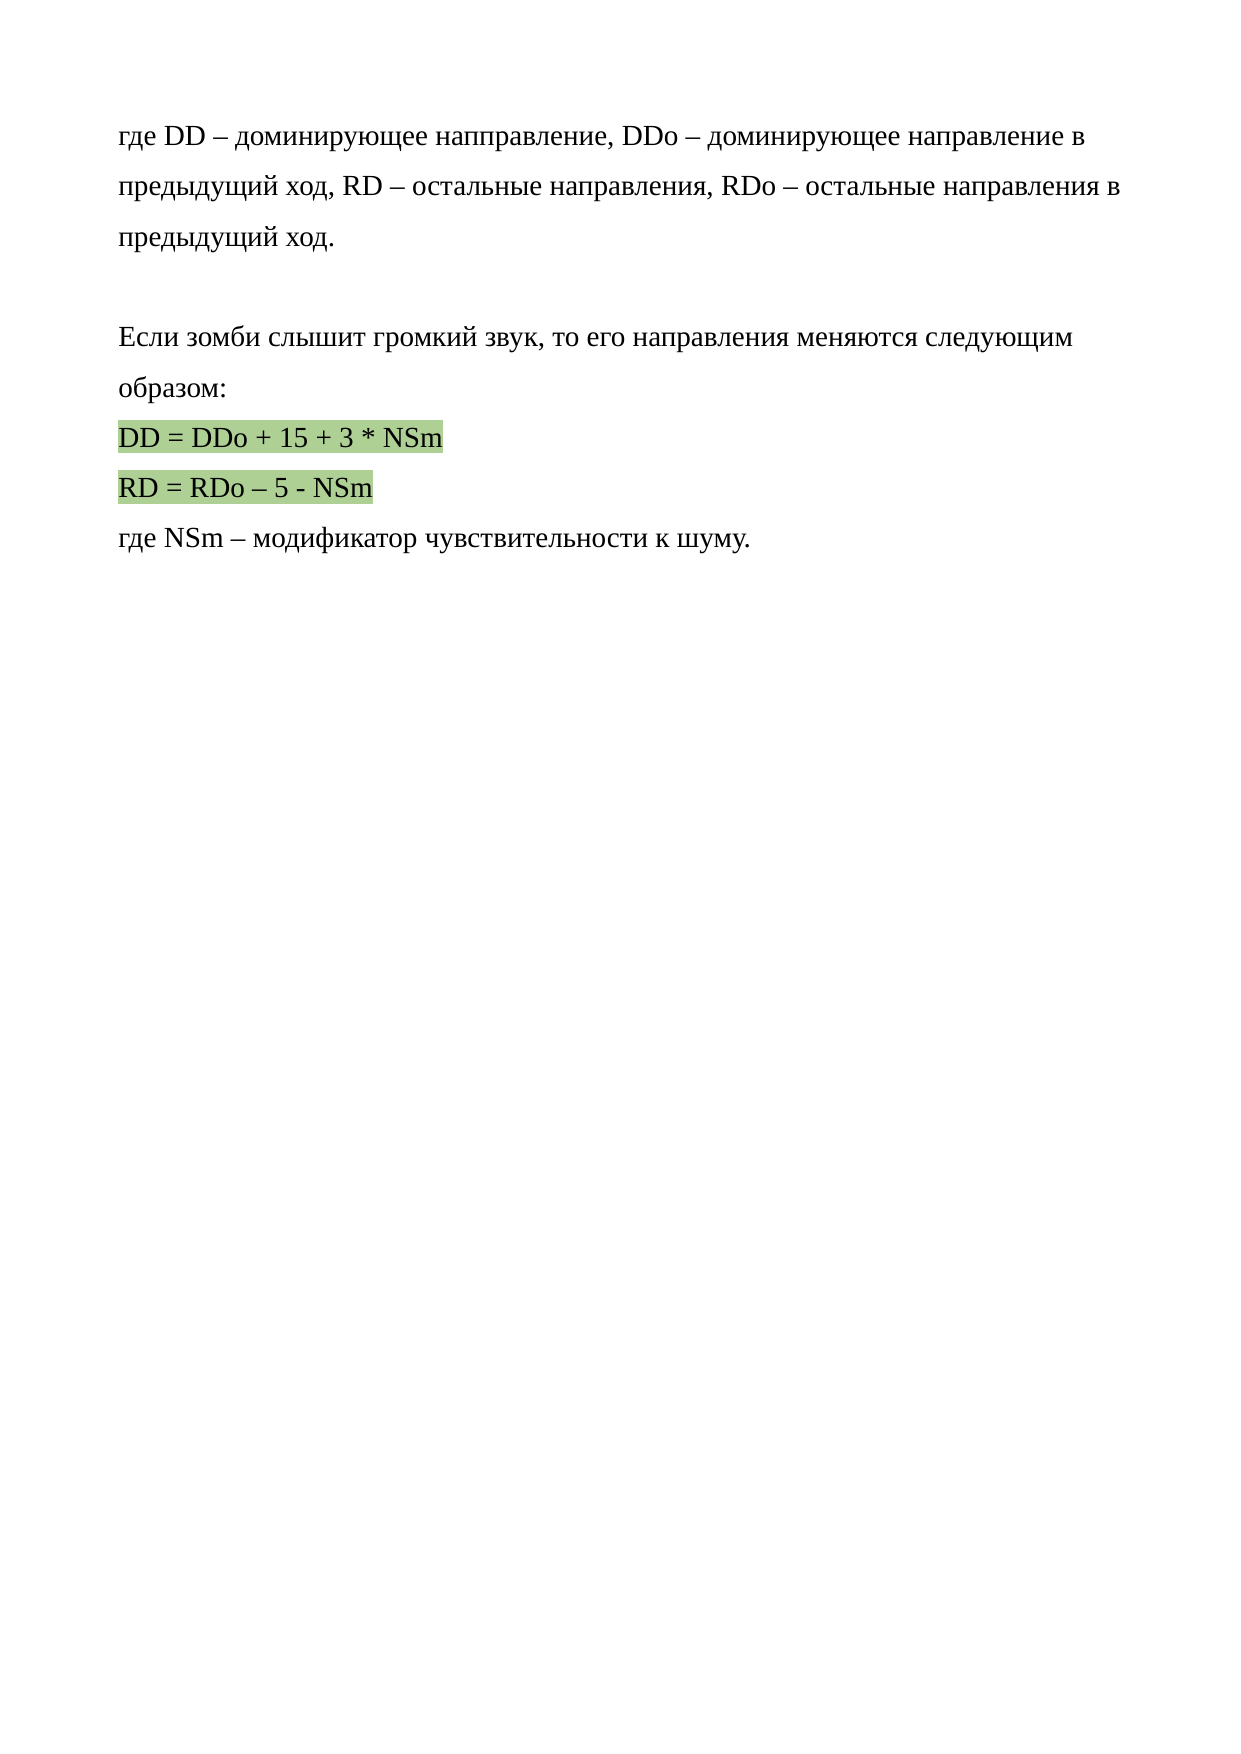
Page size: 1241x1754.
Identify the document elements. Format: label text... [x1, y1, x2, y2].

text где NSm – модификатор чувствительности к шуму. [118, 521, 1122, 554]
text Если зомби слышит громкий звук, то его направления меняются следующим образом: [118, 319, 1122, 403]
text RD = RDo – 5 - NSm [118, 470, 1122, 504]
text где DD – доминирующее напправление, DDo – доминирующее направление в предыдущий ход, RD – остальные направления, RDo – остальные направления в предыдущий ход. [118, 118, 1122, 252]
text DD = DDo + 15 + 3 * NSm [118, 420, 1122, 453]
